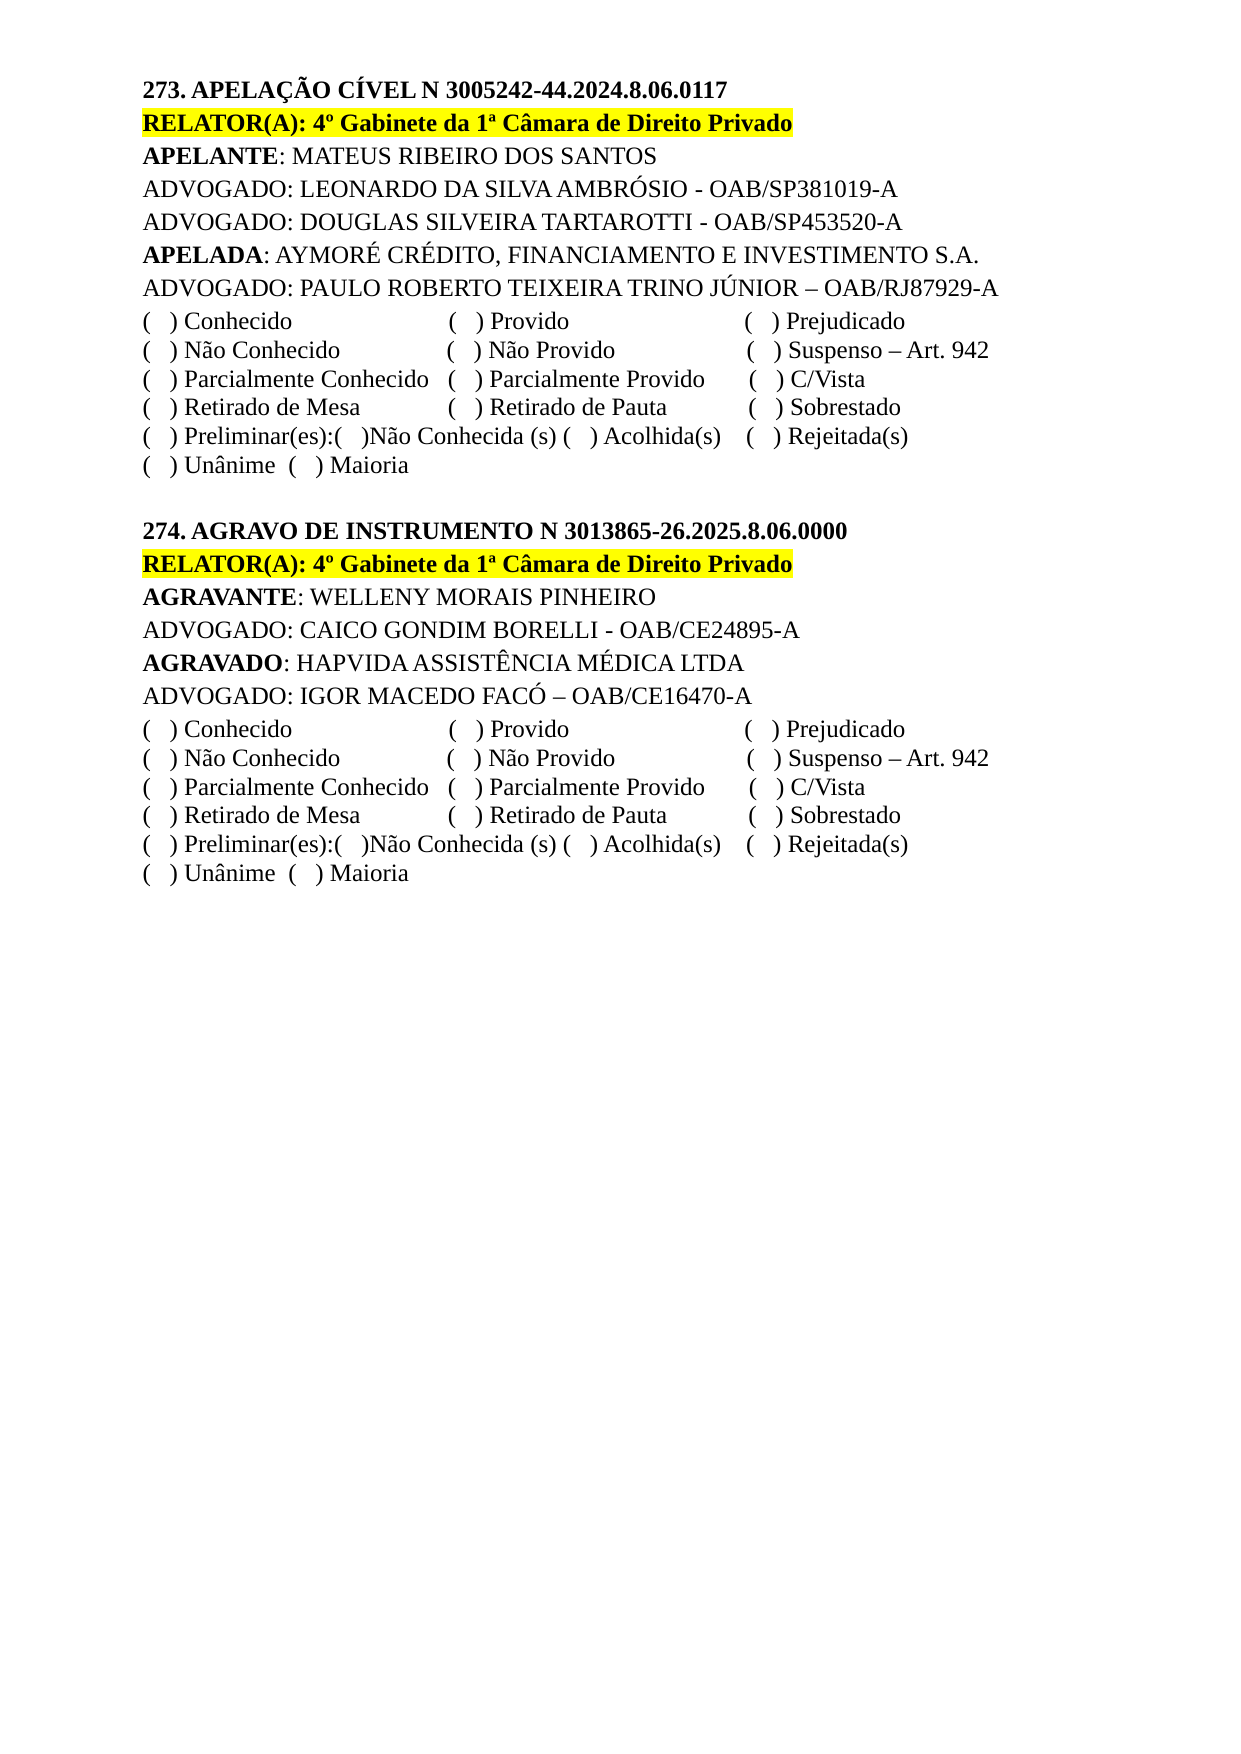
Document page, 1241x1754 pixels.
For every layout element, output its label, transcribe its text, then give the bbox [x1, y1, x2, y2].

text ( ) Retirado de Mesa ( ) Retirado de Pauta ( ) Sobrestado [142, 800, 1158, 829]
text ( ) Conhecido ( ) Provido ( ) Prejudicado [142, 714, 1141, 743]
text 273. APELAÇÃO CÍVEL N 3005242-44.2024.8.06.0117 RELATOR(A): 4º Gabinete da 1ª Câmara de Direito Privado APELANTE: MATEUS RIBEIRO DOS SANTOS ADVOGADO: LEONARDO DA SILVA AMBRÓSIO - OAB/SP381019-A ADVOGADO: DOUGLAS SILVEIRA TARTAROTTI - OAB/SP453520-A APELADA: AYMORÉ CRÉDITO, FINANCIAMENTO E INVESTIMENTO S.A. ADVOGADO: PAULO ROBERTO TEIXEIRA TRINO JÚNIOR – OAB/RJ87929-A [142, 75, 1188, 302]
text ( ) Unânime ( ) Maioria 274. AGRAVO DE INSTRUMENTO N 3013865-26.2025.8.06.0000 RELATOR(A): 4º Gabinete da 1ª Câmara de Direito Privado AGRAVANTE: WELLENY MORAIS PINHEIRO ADVOGADO: CAICO GONDIM BORELLI - OAB/CE24895-A AGRAVADO: HAPVIDA ASSISTÊNCIA MÉDICA LTDA ADVOGADO: IGOR MACEDO FACÓ – OAB/CE16470-A [142, 450, 1188, 710]
text ( ) Unânime ( ) Maioria [142, 858, 1188, 953]
text ( ) Preliminar(es):( )Não Conhecida (s) ( ) Acolhida(s) ( ) Rejeitada(s) [142, 829, 1158, 858]
text ( ) Parcialmente Conhecido ( ) Parcialmente Provido ( ) C/Vista [142, 364, 1158, 392]
text ( ) Retirado de Mesa ( ) Retirado de Pauta ( ) Sobrestado [142, 392, 1158, 421]
text ( ) Preliminar(es):( )Não Conhecida (s) ( ) Acolhida(s) ( ) Rejeitada(s) [142, 421, 1158, 450]
text ( ) Conhecido ( ) Provido ( ) Prejudicado [142, 306, 1141, 335]
text ( ) Não Conhecido ( ) Não Provido ( ) Suspenso – Art. 942 [142, 743, 1158, 772]
text ( ) Não Conhecido ( ) Não Provido ( ) Suspenso – Art. 942 [142, 335, 1158, 364]
text ( ) Parcialmente Conhecido ( ) Parcialmente Provido ( ) C/Vista [142, 772, 1158, 800]
